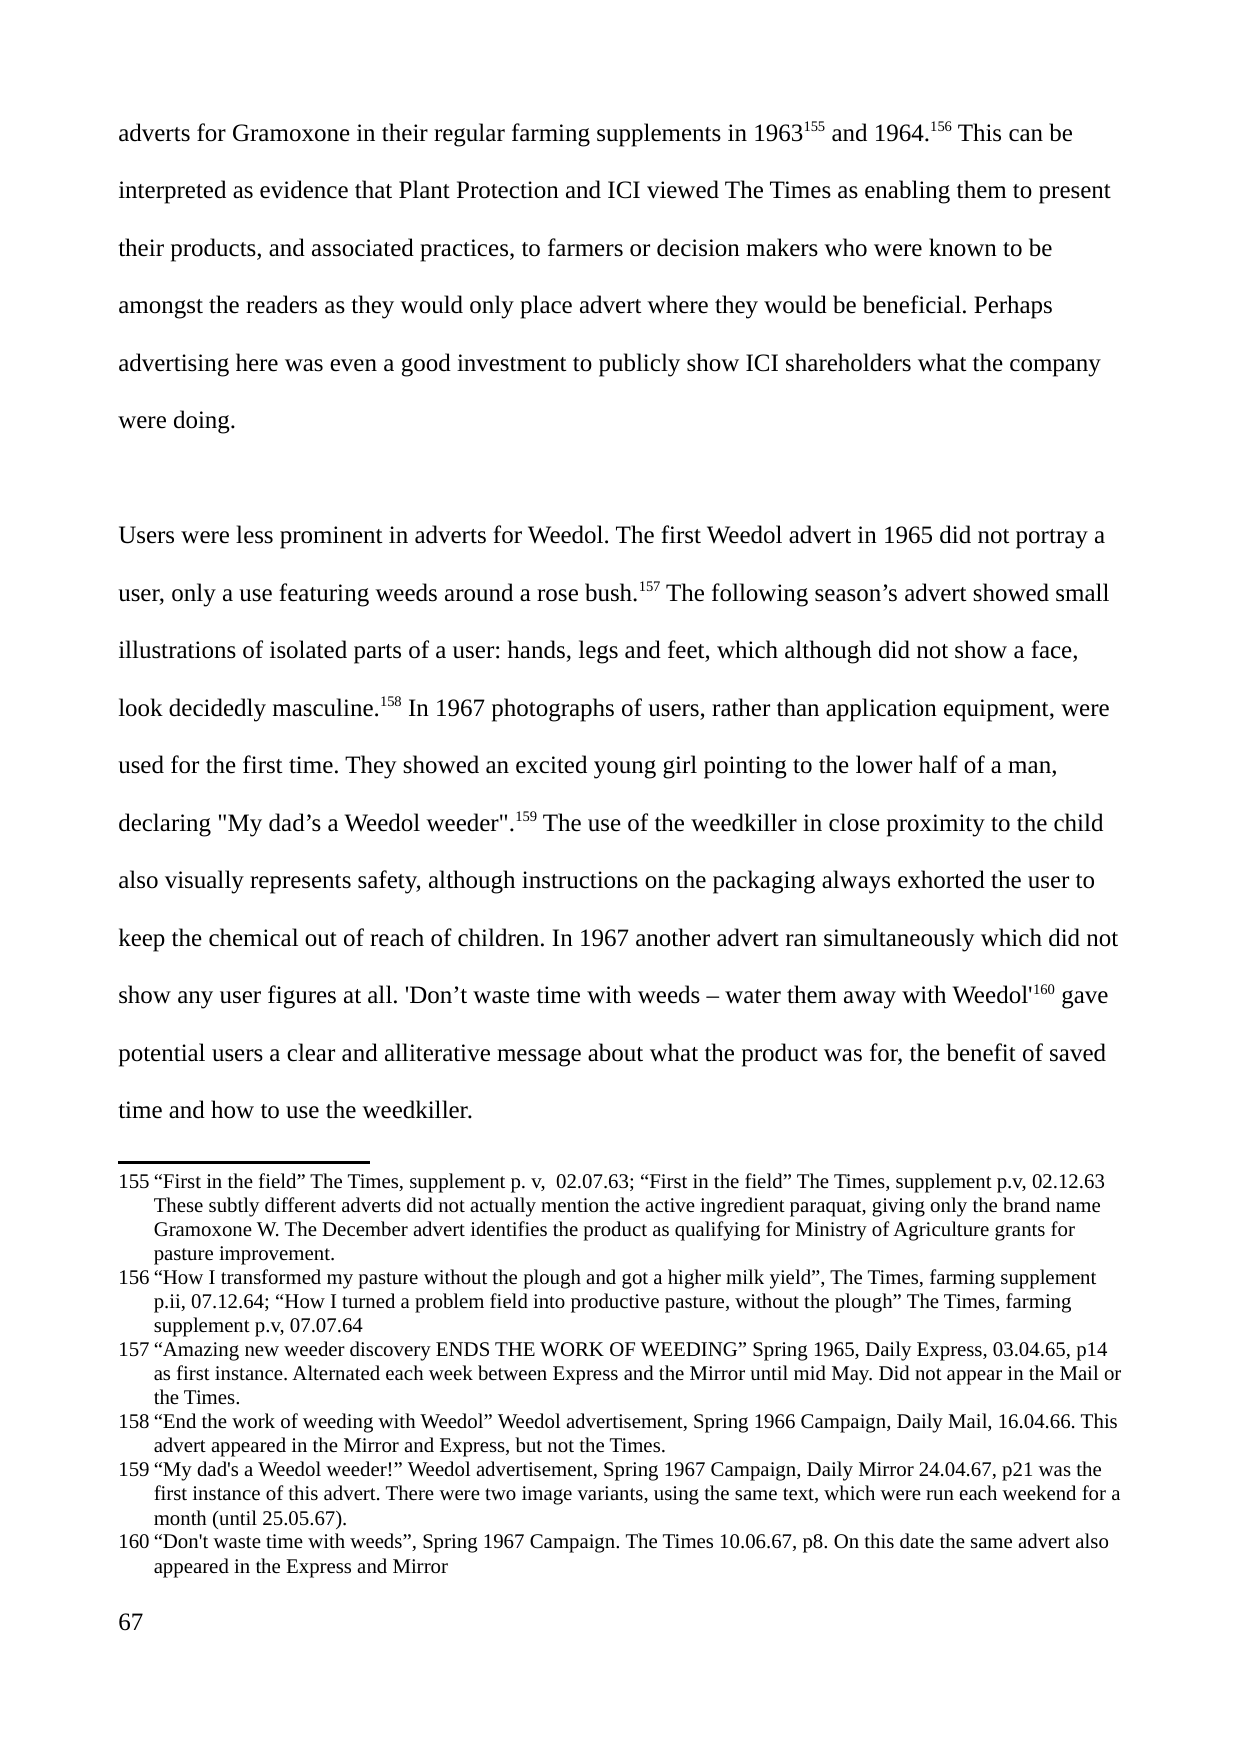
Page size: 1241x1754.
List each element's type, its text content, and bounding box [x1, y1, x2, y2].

text “Don't waste time with weeds”, Spring 1967 Campaign. The Times 10.06.67, p8. On this date the same advert also appeared in the Express and Mirror [118, 1529, 1122, 1578]
text “How I transformed my pasture without the plough and got a higher milk yield”, The Times, farming supplement p.ii, 07.12.64; “How I turned a problem field into productive pasture, without the plough” The Times, farming supplement p.v, 07.07.64 [118, 1265, 1122, 1337]
text “My dad's a Weedol weeder!” Weedol advertisement, Spring 1967 Campaign, Daily Mirror 24.04.67, p21 was the first instance of this advert. There were two image variants, using the same text, which were run each weekend for a month (until 25.05.67). [118, 1457, 1122, 1529]
text “First in the field” The Times, supplement p. v, 02.07.63; “First in the field” The Times, supplement p.v, 02.12.63 These subtly different adverts did not actually mention the active ingredient paraquat, giving only the brand name Gramoxone W. The December advert identifies the product as qualifying for Ministry of Agriculture grants for pasture improvement. [118, 1168, 1122, 1265]
text “Amazing new weeder discovery ENDS THE WORK OF WEEDING” Spring 1965, Daily Express, 03.04.65, p14 as first instance. Alternated each week between Express and the Mirror until mid May. Did not appear in the Mail or the Times. [118, 1337, 1122, 1409]
text “End the work of weeding with Weedol” Weedol advertisement, Spring 1966 Campaign, Daily Mail, 16.04.66. This advert appeared in the Mirror and Express, but not the Times. [118, 1409, 1122, 1457]
text adverts for Gramoxone in their regular farming supplements in 1963 and 1964. This can be interpreted as evidence that Plant Protection and ICI viewed The Times as enabling them to present their products, and associated practices, to farmers or decision makers who were known to be amongst the readers as they would only place advert where they would be beneficial. Perhaps advertising here was even a good investment to publicly show ICI shareholders what the company were doing. [118, 118, 1122, 434]
text Users were less prominent in adverts for Weedol. The first Weedol advert in 1965 did not portray a user, only a use featuring weeds around a rose bush. The following season’s advert showed small illustrations of isolated parts of a user: hands, legs and feet, which although did not show a face, look decidedly masculine. In 1967 photographs of users, rather than application equipment, were used for the first time. They showed an excited young girl pointing to the lower half of a man, declaring "My dad’s a Weedol weeder". The use of the weedkiller in close proximity to the child also visually represents safety, although instructions on the packaging always exhorted the user to keep the chemical out of reach of children. In 1967 another advert ran simultaneously which did not show any user figures at all. 'Don’t waste time with weeds – water them away with Weedol' gave potential users a clear and alliterative message about what the product was for, the benefit of saved time and how to use the weedkiller. [118, 521, 1122, 1124]
